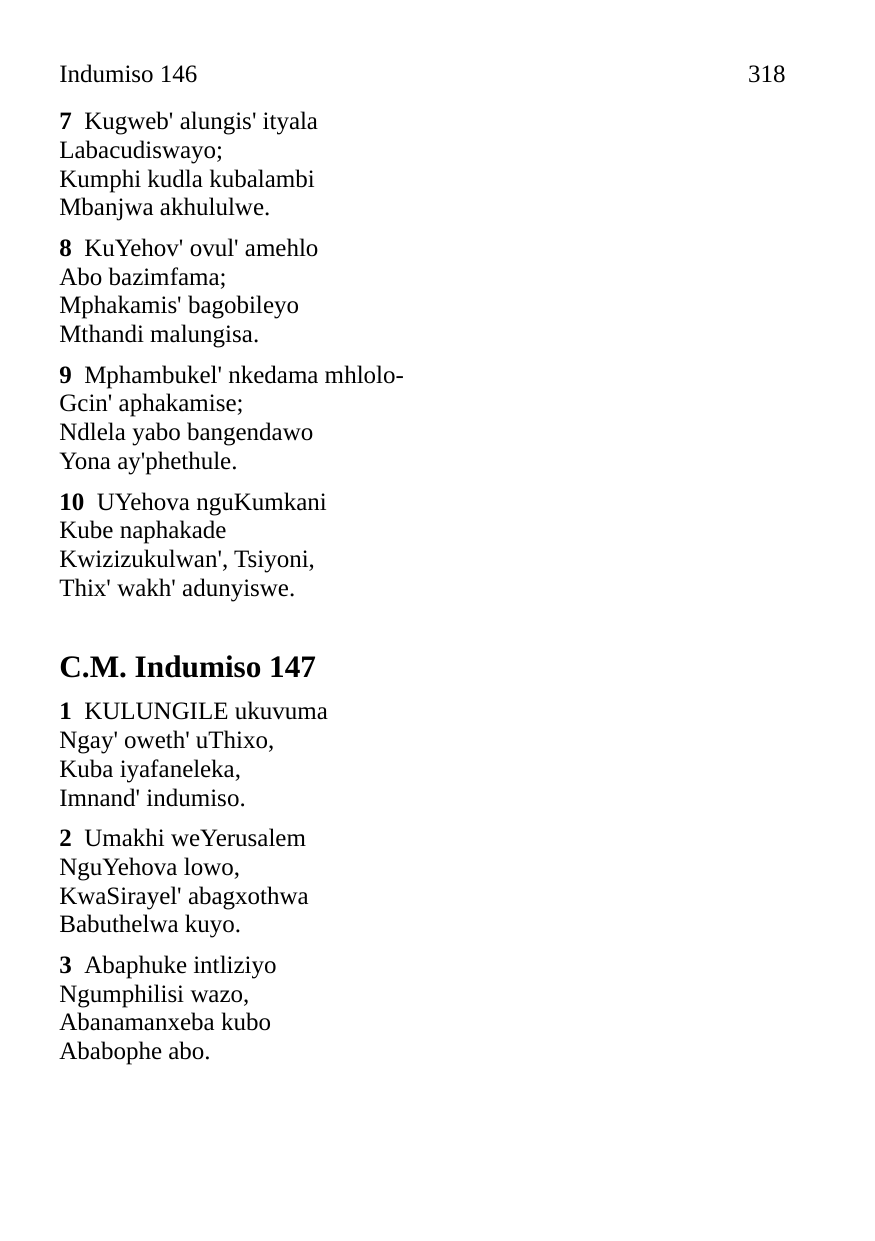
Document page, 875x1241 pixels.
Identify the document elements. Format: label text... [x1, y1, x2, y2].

text 10 UYehova nguKumkani [59, 487, 786, 515]
text Mbanjwa akhululwe. [59, 192, 786, 221]
text KwaSirayel' abagxothwa [59, 881, 786, 909]
text Labacudiswayo; [59, 135, 786, 164]
text Ndlela yabo bangendawo [59, 417, 786, 446]
text Abo bazimfama; [59, 262, 786, 291]
text Ngumphilisi wazo, [59, 979, 786, 1007]
text Babuthelwa kuyo. [59, 909, 786, 938]
text NguYehova lowo, [59, 852, 786, 881]
text C.M. Indumiso 147 [59, 649, 786, 685]
text Ngay' oweth' uThixo, [59, 725, 786, 754]
text 8 KuYehov' ovul' amehlo [59, 233, 786, 262]
text Abanamanxeba kubo [59, 1007, 786, 1036]
text 7 Kugweb' alungis' ityala [59, 106, 786, 135]
text Yona ay'phethule. [59, 446, 786, 475]
text 1 KULUNGILE ukuvuma [59, 696, 786, 725]
text Thix' wakh' adunyiswe. [59, 573, 786, 602]
text Imnand' indumiso. [59, 783, 786, 811]
text 2 Umakhi weYerusalem [59, 823, 786, 852]
text Mthandi malungisa. [59, 319, 786, 348]
text 9 Mphambukel' nkedama mhlolo- [59, 360, 786, 388]
text Kuba iyafaneleka, [59, 754, 786, 783]
text Ababophe abo. [59, 1036, 786, 1065]
text Mphakamis' bagobileyo [59, 291, 786, 319]
text Kwizizukulwan', Tsiyoni, [59, 544, 786, 573]
text Kumphi kudla kubalambi [59, 164, 786, 192]
text 3 Abaphuke intliziyo [59, 950, 786, 979]
text Gcin' aphakamise; [59, 388, 786, 417]
text Kube naphakade [59, 515, 786, 544]
